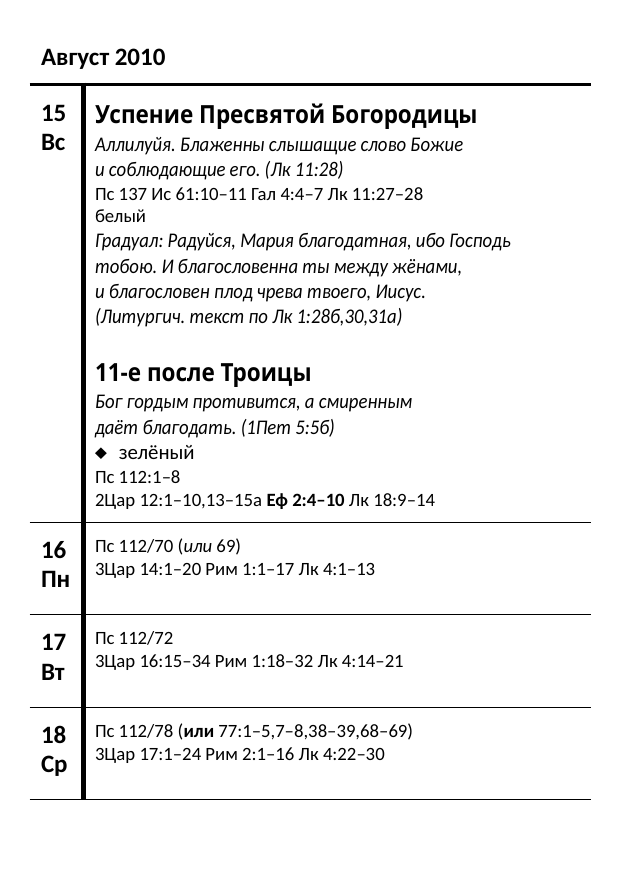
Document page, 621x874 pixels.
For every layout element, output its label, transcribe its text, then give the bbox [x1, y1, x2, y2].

table_cell Успение Пресвятой Богородицы Аллилуйя. Блаженны слышащие слово Божие и соблюдающие его. (Лк 11:28) Пс 137 Ис 61:10–11 Гал 4:4–7 Лк 11:27–28 белый Градуал: Радуйся, Мария благодатная, ибо Господь тобою. И благословенна ты между жёнами, и благословен плод чрева твоего, Иисус. (Литургич. текст по Лк 1:28б,30,31а) 11-е после Троицы Бог гордым противится, а смиренным даёт благодать. (1Пет 5:5б) зелёный Пс 112:1–8 2Цар 12:1–10,13–15а Еф 2:4–10 Лк 18:9–14 [86, 86, 591, 522]
table_cell 16 Пн [30, 523, 81, 614]
table_cell Пс 112/72 3Цар 16:15–34 Рим 1:18–32 Лк 4:14–21 [86, 615, 591, 707]
table_cell Пс 112/70 (или 69) 3Цар 14:1–20 Рим 1:1–17 Лк 4:1–13 [86, 523, 591, 614]
table_cell Пс 112/78 (или 77:1–5,7–8,38–39,68–69) 3Цар 17:1–24 Рим 2:1–16 Лк 4:22–30 [86, 708, 591, 799]
table_cell 17 Вт [30, 615, 81, 707]
table_cell 18 Ср [30, 708, 81, 799]
table_cell 15 Вс [30, 86, 81, 522]
table_header Август 2010 [30, 30, 591, 83]
